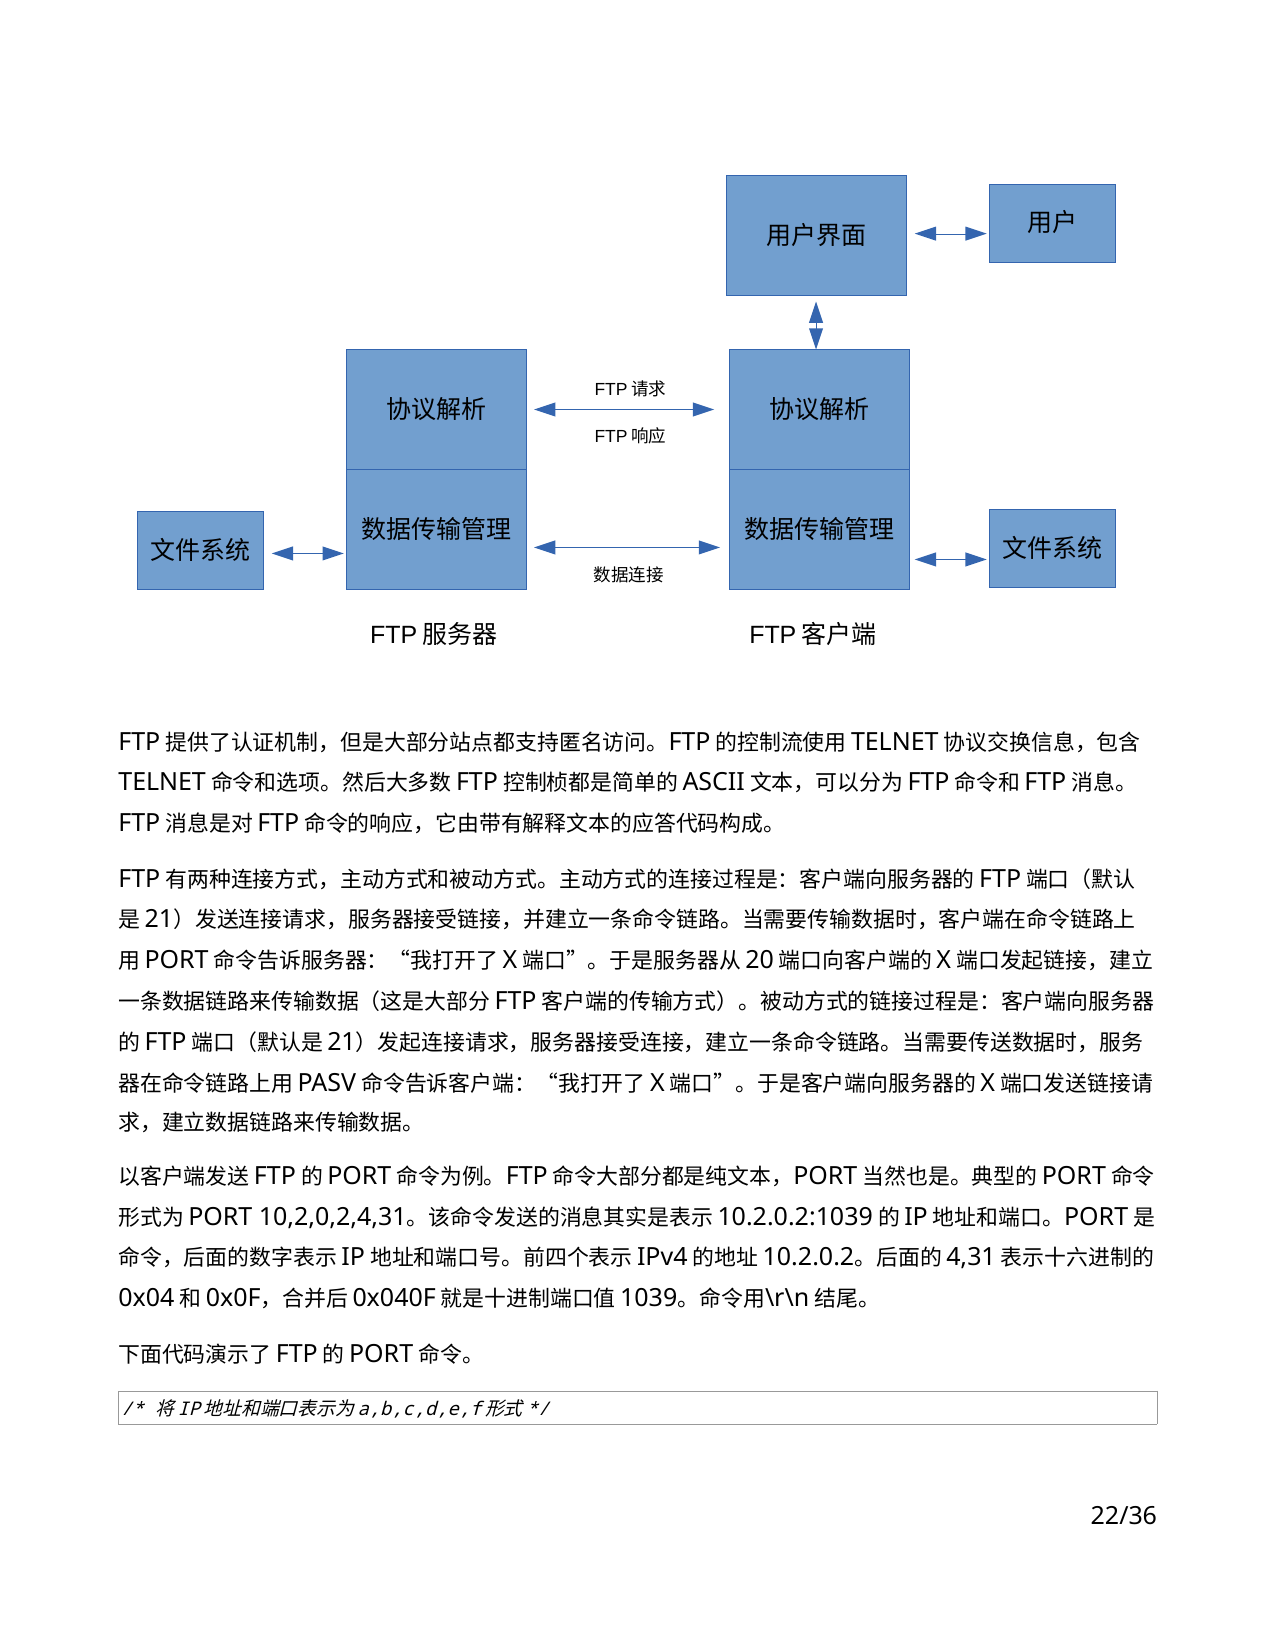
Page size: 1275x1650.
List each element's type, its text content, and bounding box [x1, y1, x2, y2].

text FTP有两种连接方式，主动方式和被动方式。主动方式的连接过程是：客户端向服务器的FTP端口（默认是21）发送连接请求，服务器接受链接，并建立一条命令链路。当需要传输数据时，客户端在命令链路上用PORT命令告诉服务器：“我打开了X端口”。于是服务器从20端口向客户端的X端口发起链接，建立一条数据链路来传输数据（这是大部分FTP客户端的传输方式）。被动方式的链接过程是：客户端向服务器的FTP端口（默认是21）发起连接请求，服务器接受连接，建立一条命令链路。当需要传送数据时，服务器在命令链路上用PASV命令告诉客户端：“我打开了X端口”。于是客户端向服务器的X端口发送链接请求，建立数据链路来传输数据。 [118, 860, 1157, 1136]
text 以客户端发送FTP的PORT命令为例。FTP命令大部分都是纯文本，PORT当然也是。典型的PORT命令形式为PORT 10,2,0,2,4,31。该命令发送的消息其实是表示10.2.0.2:1039的IP地址和端口。PORT是命令，后面的数字表示IP地址和端口号。前四个表示IPv4的地址10.2.0.2。后面的4,31表示十六进制的0x04和0x0F，合并后0x040F就是十进制端口值1039。命令用\r\n结尾。 [118, 1157, 1157, 1314]
text FTP提供了认证机制，但是大部分站点都支持匿名访问。FTP的控制流使用TELNET协议交换信息，包含TELNET命令和选项。然后大多数FTP控制桢都是简单的ASCII文本，可以分为FTP命令和FTP消息。FTP消息是对FTP命令的响应，它由带有解释文本的应答代码构成。 [118, 118, 1157, 839]
text 下面代码演示了FTP的PORT命令。 [118, 1335, 1157, 1369]
text /* 将IP地址和端口表示为a,b,c,d,e,f形式 */ [119, 1392, 1157, 1424]
